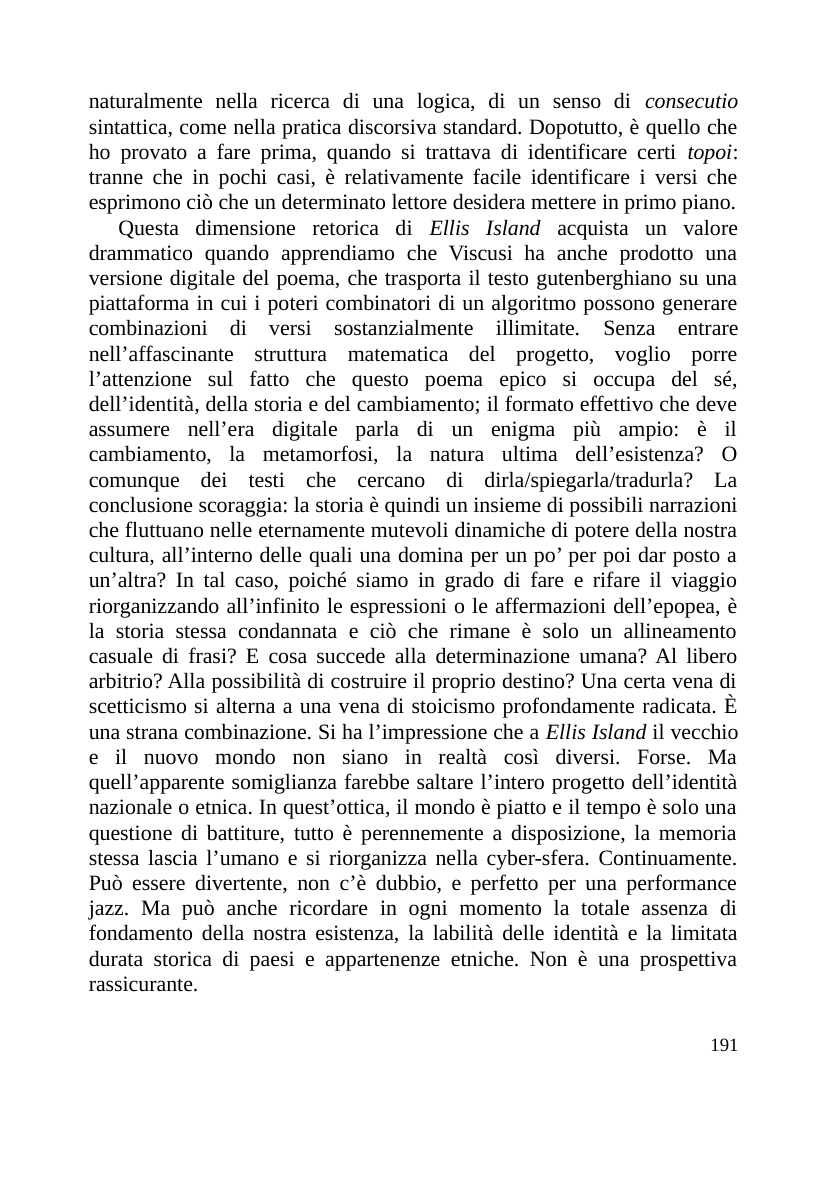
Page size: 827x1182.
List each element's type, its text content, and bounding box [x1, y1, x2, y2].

text naturalmente nella ricerca di una logica, di un senso di consecutio sintattica, come nella pratica discorsiva standard. Dopotutto, è quello che ho provato a fare prima, quando si trattava di identificare certi topoi: tranne che in pochi casi, è relativamente facile identificare i versi che esprimono ciò che un determinato lettore desidera mettere in primo piano. [88, 88, 738, 214]
text Questa dimensione retorica di Ellis Island acquista un valore drammatico quando apprendiamo che Viscusi ha anche prodotto una versione digitale del poema, che trasporta il testo gutenberghiano su una piattaforma in cui i poteri combinatori di un algoritmo possono generare combinazioni di versi sostanzialmente illimitate. Senza entrare nell’affascinante struttura matematica del progetto, voglio porre l’attenzione sul fatto che questo poema epico si occupa del sé, dell’identità, della storia e del cambiamento; il formato effettivo che deve assumere nell’era digitale parla di un enigma più ampio: è il cambiamento, la metamorfosi, la natura ultima dell’esistenza? O comunque dei testi che cercano di dirla/spiegarla/tradurla? La conclusione scoraggia: la storia è quindi un insieme di possibili narrazioni che fluttuano nelle eternamente mutevoli dinamiche di potere della nostra cultura, all’interno delle quali una domina per un po’ per poi dar posto a un’altra? In tal caso, poiché siamo in grado di fare e rifare il viaggio riorganizzando all’infinito le espressioni o le affermazioni dell’epopea, è la storia stessa condannata e ciò che rimane è solo un allineamento casuale di frasi? E cosa succede alla determinazione umana? Al libero arbitrio? Alla possibilità di costruire il proprio destino? Una certa vena di scetticismo si alterna a una vena di stoicismo profondamente radicata. È una strana combinazione. Si ha l’impressione che a Ellis Island il vecchio e il nuovo mondo non siano in realtà così diversi. Forse. Ma quell’apparente somiglianza farebbe saltare l’intero progetto dell’identità nazionale o etnica. In quest’ottica, il mondo è piatto e il tempo è solo una questione di battiture, tutto è perennemente a disposizione, la memoria stessa lascia l’umano e si riorganizza nella cyber-sfera. Continuamente. Può essere divertente, non c’è dubbio, e perfetto per una performance jazz. Ma può anche ricordare in ogni momento la totale assenza di fondamento della nostra esistenza, la labilità delle identità e la limitata durata storica di paesi e appartenenze etniche. Non è una prospettiva rassicurante. [88, 214, 738, 996]
